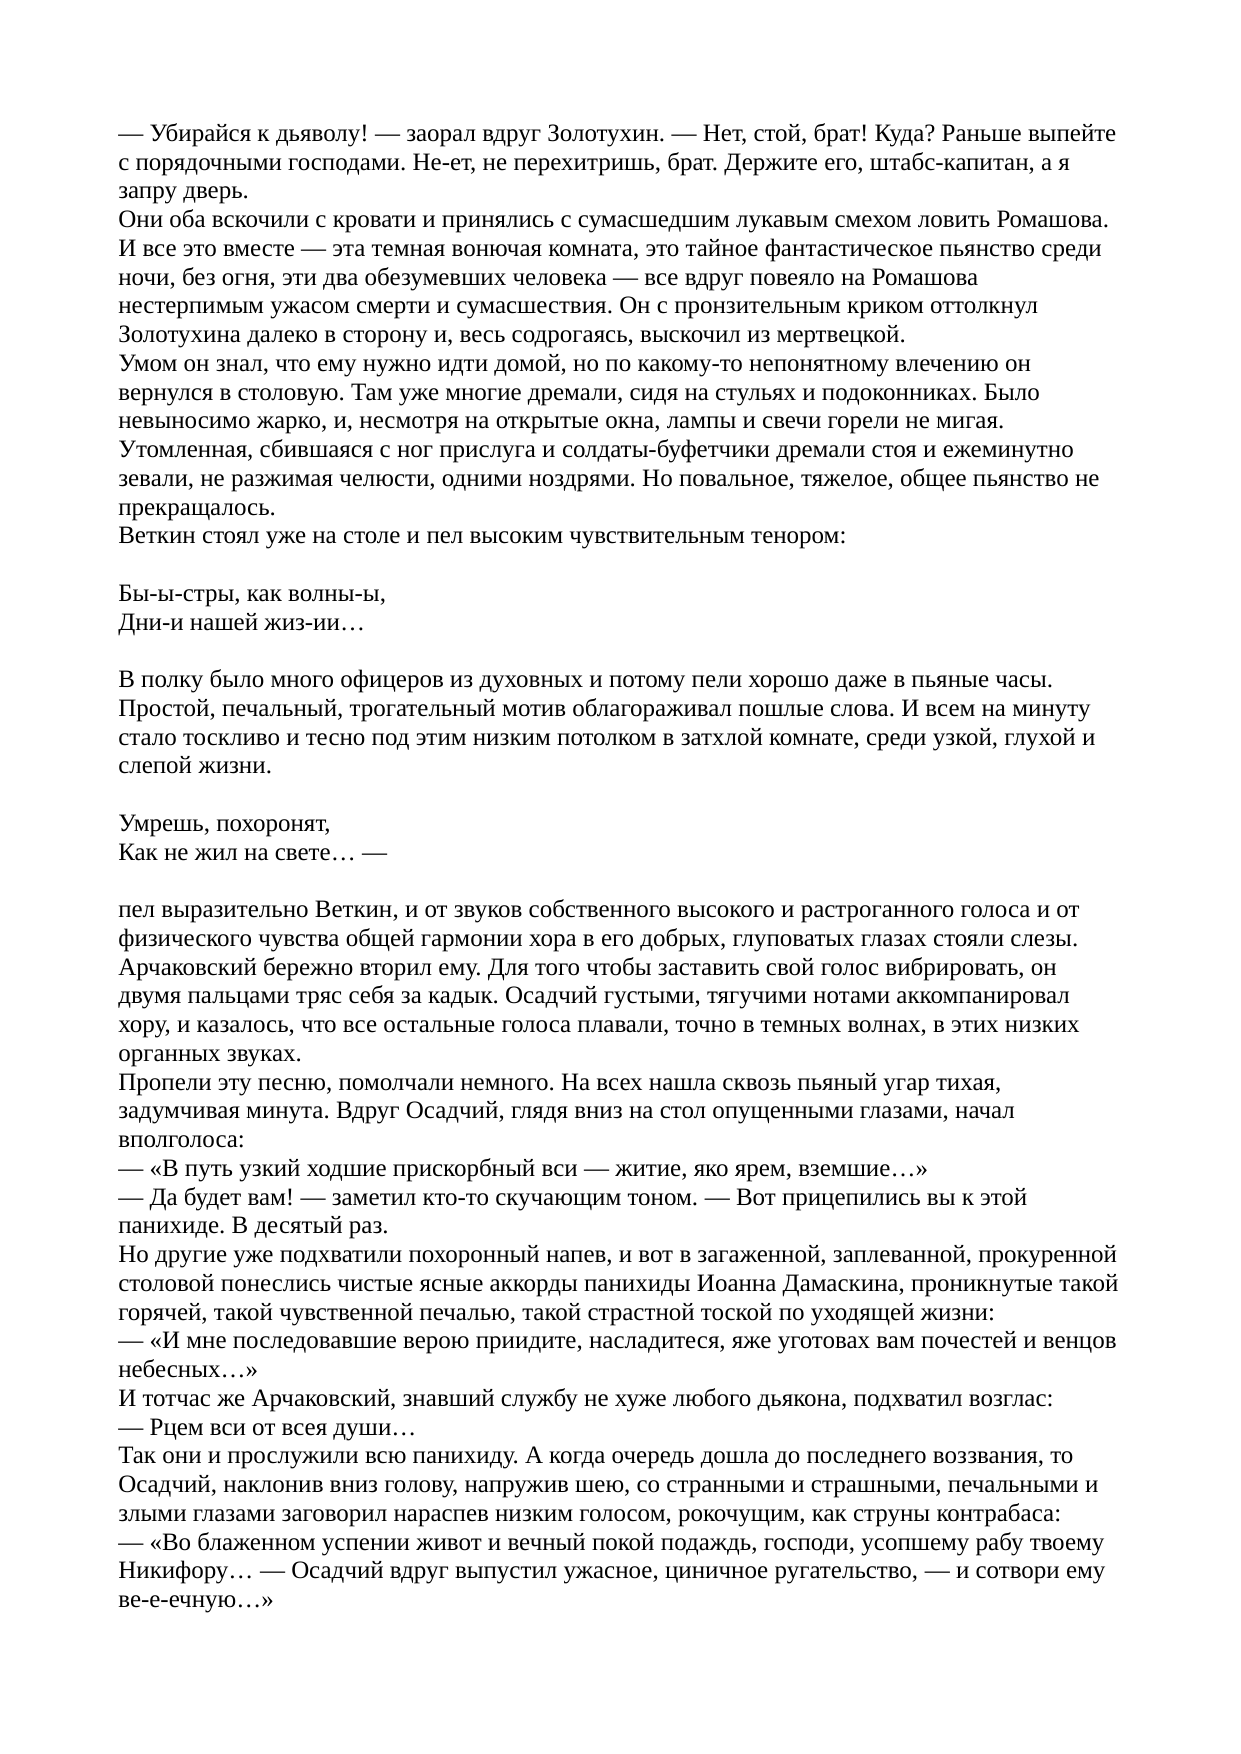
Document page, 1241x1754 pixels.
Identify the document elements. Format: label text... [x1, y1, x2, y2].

text Бы-ы-стры, как волны-ы, [118, 578, 1122, 607]
text Дни-и нашей жиз-ии… [118, 607, 1122, 636]
text Так они и прослужили всю панихиду. А когда очередь дошла до последнего воззвания, то Осадчий, наклонив вниз голову, напружив шею, со странными и страшными, печальными и злыми глазами заговорил нараспев низким голосом, рокочущим, как струны контрабаса: [118, 1441, 1122, 1527]
text Пропели эту песню, помолчали немного. На всех нашла сквозь пьяный угар тихая, задумчивая минута. Вдруг Осадчий, глядя вниз на стол опущенными глазами, начал вполголоса: [118, 1067, 1122, 1153]
text — «Во блаженном успении живот и вечный покой подаждь, господи, усопшему рабу твоему Никифору… — Осадчий вдруг выпустил ужасное, циничное ругательство, — и сотвори ему ве-е-ечную…» [118, 1527, 1122, 1613]
text — Да будет вам! — заметил кто-то скучающим тоном. — Вот прицепились вы к этой панихиде. В десятый раз. [118, 1182, 1122, 1239]
text — «В путь узкий ходшие прискорбный вси — житие, яко ярем, вземшие…» [118, 1153, 1122, 1182]
text Умом он знал, что ему нужно идти домой, но по какому-то непонятному влечению он вернулся в столовую. Там уже многие дремали, сидя на стульях и подоконниках. Было невыносимо жарко, и, несмотря на открытые окна, лампы и свечи горели не мигая. Утомленная, сбившаяся с ног прислуга и солдаты-буфетчики дремали стоя и ежеминутно зевали, не разжимая челюсти, одними ноздрями. Но повальное, тяжелое, общее пьянство не прекращалось. [118, 348, 1122, 521]
text В полку было много офицеров из духовных и потому пели хорошо даже в пьяные часы. Простой, печальный, трогательный мотив облагораживал пошлые слова. И всем на минуту стало тоскливо и тесно под этим низким потолком в затхлой комнате, среди узкой, глухой и слепой жизни. [118, 664, 1122, 779]
text — «И мне последовавшие верою приидите, насладитеся, яже уготовах вам почестей и венцов небесных…» [118, 1326, 1122, 1383]
text Умрешь, похоронят, [118, 808, 1122, 837]
text Они оба вскочили с кровати и принялись с сумасшедшим лукавым смехом ловить Ромашова. И все это вместе — эта темная вонючая комната, это тайное фантастическое пьянство среди ночи, без огня, эти два обезумевших человека — все вдруг повеяло на Ромашова нестерпимым ужасом смерти и сумасшествия. Он с пронзительным криком оттолкнул Золотухина далеко в сторону и, весь содрогаясь, выскочил из мертвецкой. [118, 204, 1122, 348]
text пел выразительно Веткин, и от звуков собственного высокого и растроганного голоса и от физического чувства общей гармонии хора в его добрых, глуповатых глазах стояли слезы. Арчаковский бережно вторил ему. Для того чтобы заставить свой голос вибрировать, он двумя пальцами тряс себя за кадык. Осадчий густыми, тягучими нотами аккомпанировал хору, и казалось, что все остальные голоса плавали, точно в темных волнах, в этих низких органных звуках. [118, 894, 1122, 1067]
text Как не жил на свете… — [118, 837, 1122, 866]
text И тотчас же Арчаковский, знавший службу не хуже любого дьякона, подхватил возглас: [118, 1383, 1122, 1412]
text Веткин стоял уже на столе и пел высоким чувствительным тенором: [118, 521, 1122, 549]
text — Убирайся к дьяволу! — заорал вдруг Золотухин. — Нет, стой, брат! Куда? Раньше выпейте с порядочными господами. Не-ет, не перехитришь, брат. Держите его, штабс-капитан, а я запру дверь. [118, 118, 1122, 204]
text — Рцем вси от всея души… [118, 1412, 1122, 1441]
text Но другие уже подхватили похоронный напев, и вот в загаженной, заплеванной, прокуренной столовой понеслись чистые ясные аккорды панихиды Иоанна Дамаскина, проникнутые такой горячей, такой чувственной печалью, такой страстной тоской по уходящей жизни: [118, 1239, 1122, 1326]
